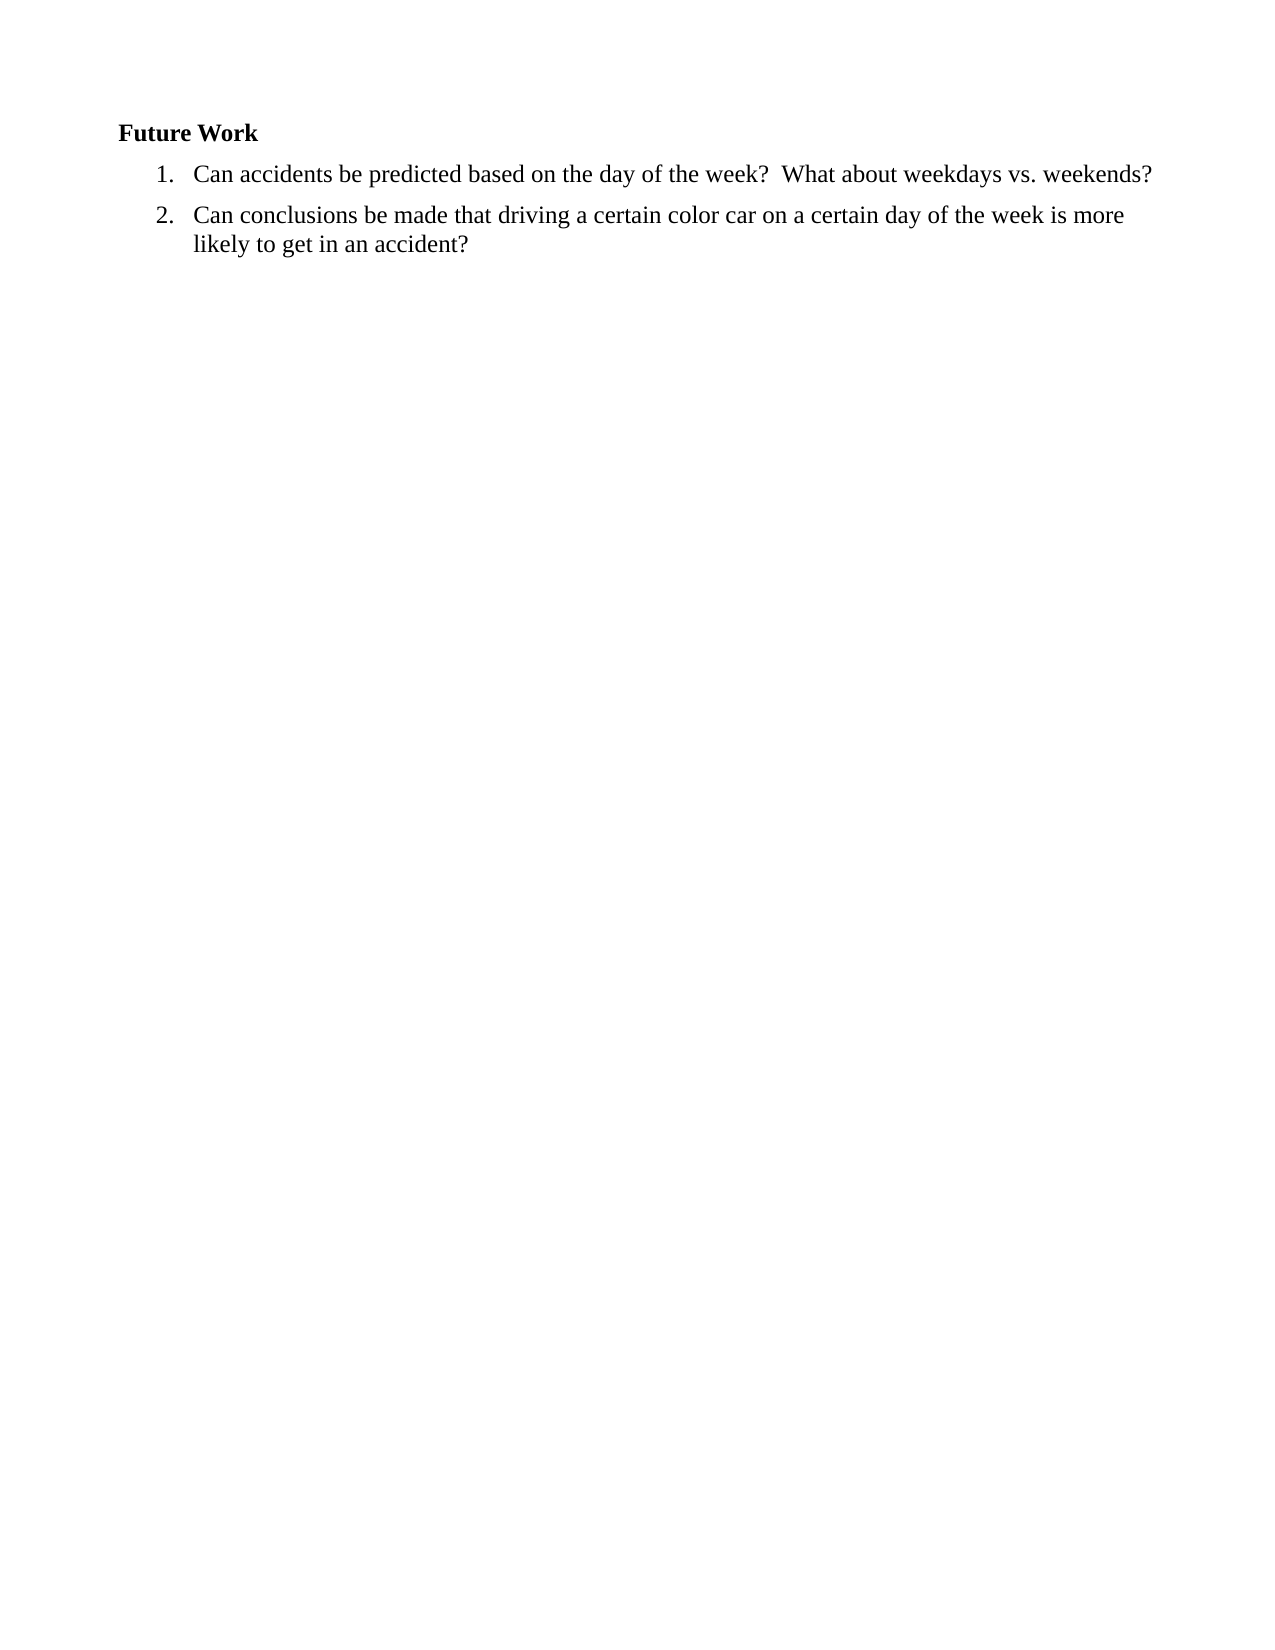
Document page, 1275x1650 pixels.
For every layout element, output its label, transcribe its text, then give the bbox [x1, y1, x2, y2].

list Can accidents be predicted based on the day of the week? What about weekdays vs. weekends? [156, 159, 1157, 188]
list Can conclusions be made that driving a certain color car on a certain day of the week is more likely to get in an accident? [156, 201, 1157, 258]
text Future Work [118, 118, 1157, 147]
